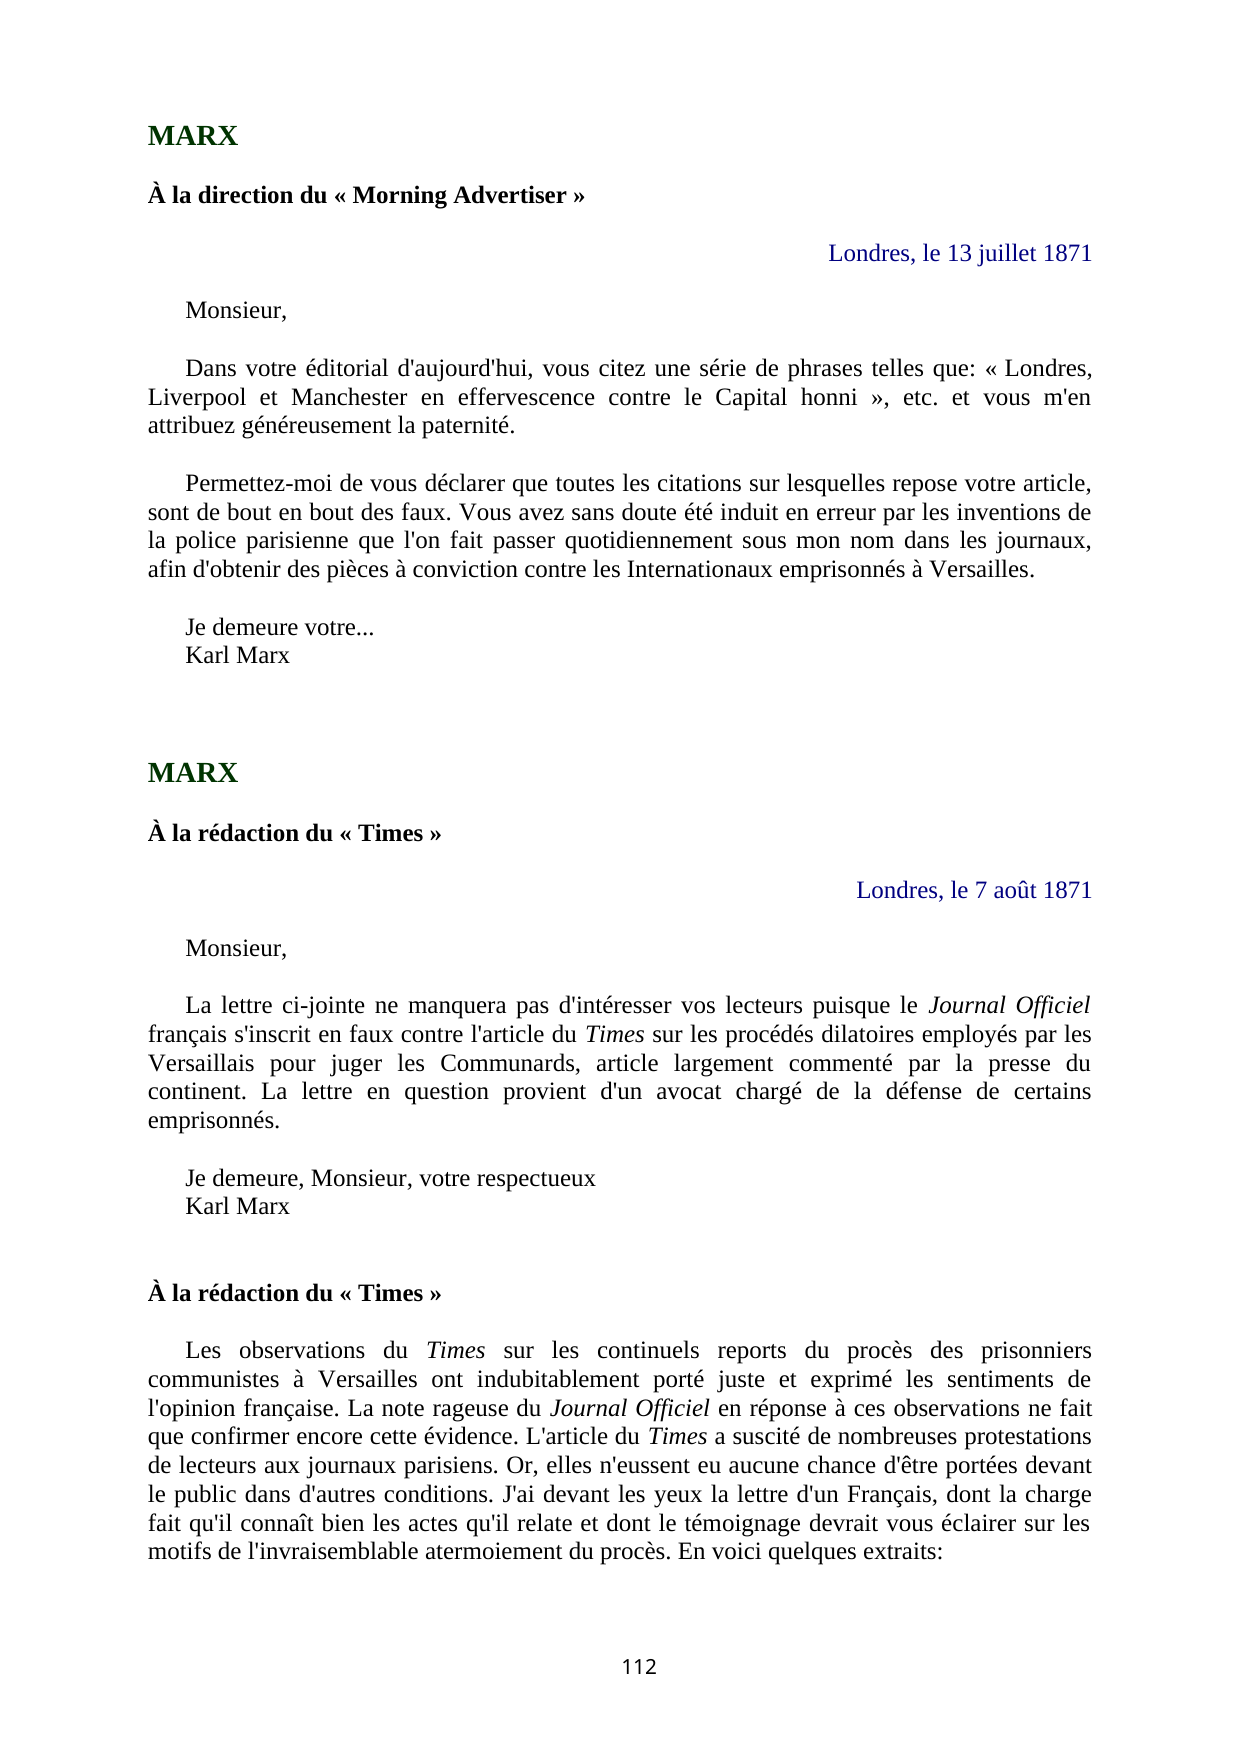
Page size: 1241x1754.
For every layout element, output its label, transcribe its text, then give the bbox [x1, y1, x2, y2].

text Permettez-moi de vous déclarer que toutes les citations sur lesquelles repose votre article, sont de bout en bout des faux. Vous avez sans doute été induit en erreur par les inventions de la police parisienne que l'on fait passer quotidiennement sous mon nom dans les journaux, afin d'obtenir des pièces à conviction contre les Internatio­naux emprisonnés à Versailles. [148, 468, 1093, 583]
text MARX [148, 118, 1093, 152]
text Monsieur, [148, 933, 1093, 961]
text À la direction du « Morning Advertiser » [148, 180, 1093, 209]
text Je demeure, Monsieur, votre respectueux [148, 1163, 1093, 1191]
text Monsieur, [148, 295, 1093, 324]
text Dans votre éditorial d'aujourd'hui, vous citez une série de phrases telles que: « Lon­dres, Liverpool et Manchester en effervescence contre le Capital honni », etc. et vous m'en attribuez généreusement la paternité. [148, 353, 1093, 439]
text Karl Marx [148, 1191, 1093, 1220]
text Londres, le 13 juillet 1871 [148, 238, 1093, 267]
text À la rédaction du « Times » [148, 1278, 1093, 1306]
text La lettre ci-jointe ne manquera pas d'intéresser vos lecteurs puisque le Journal Officiel français s'inscrit en faux contre l'article du Times sur les procédés dilatoires employés par les Versaillais pour juger les Communards, article largement commenté par la presse du continent. La lettre en question provient d'un avocat chargé de la défense de certains emprisonnés. [148, 990, 1093, 1134]
text MARX [148, 755, 1093, 789]
text À la rédaction du « Times » [148, 818, 1093, 846]
text Je demeure votre... [148, 612, 1093, 640]
text Karl Marx [148, 640, 1093, 669]
text Londres, le 7 août 1871 [148, 875, 1093, 904]
text Les observations du Times sur les continuels reports du procès des prisonniers communistes à Versailles ont indubitablement porté juste et exprimé les sentiments de l'opinion française. La note rageuse du Journal Officiel en réponse à ces observa­tions ne fait que confirmer encore cette évidence. L'article du Times a suscité de nombreuses protestations de lecteurs aux journaux parisiens. Or, elles n'eussent eu aucune chance d'être portées devant le public dans d'autres conditions. J'ai devant les yeux la lettre d'un Français, dont la charge fait qu'il connaît bien les actes qu'il relate et dont le témoignage devrait vous éclairer sur les motifs de l'invraisemblable ater­moie­ment du procès. En voici quelques extraits: [148, 1335, 1093, 1565]
